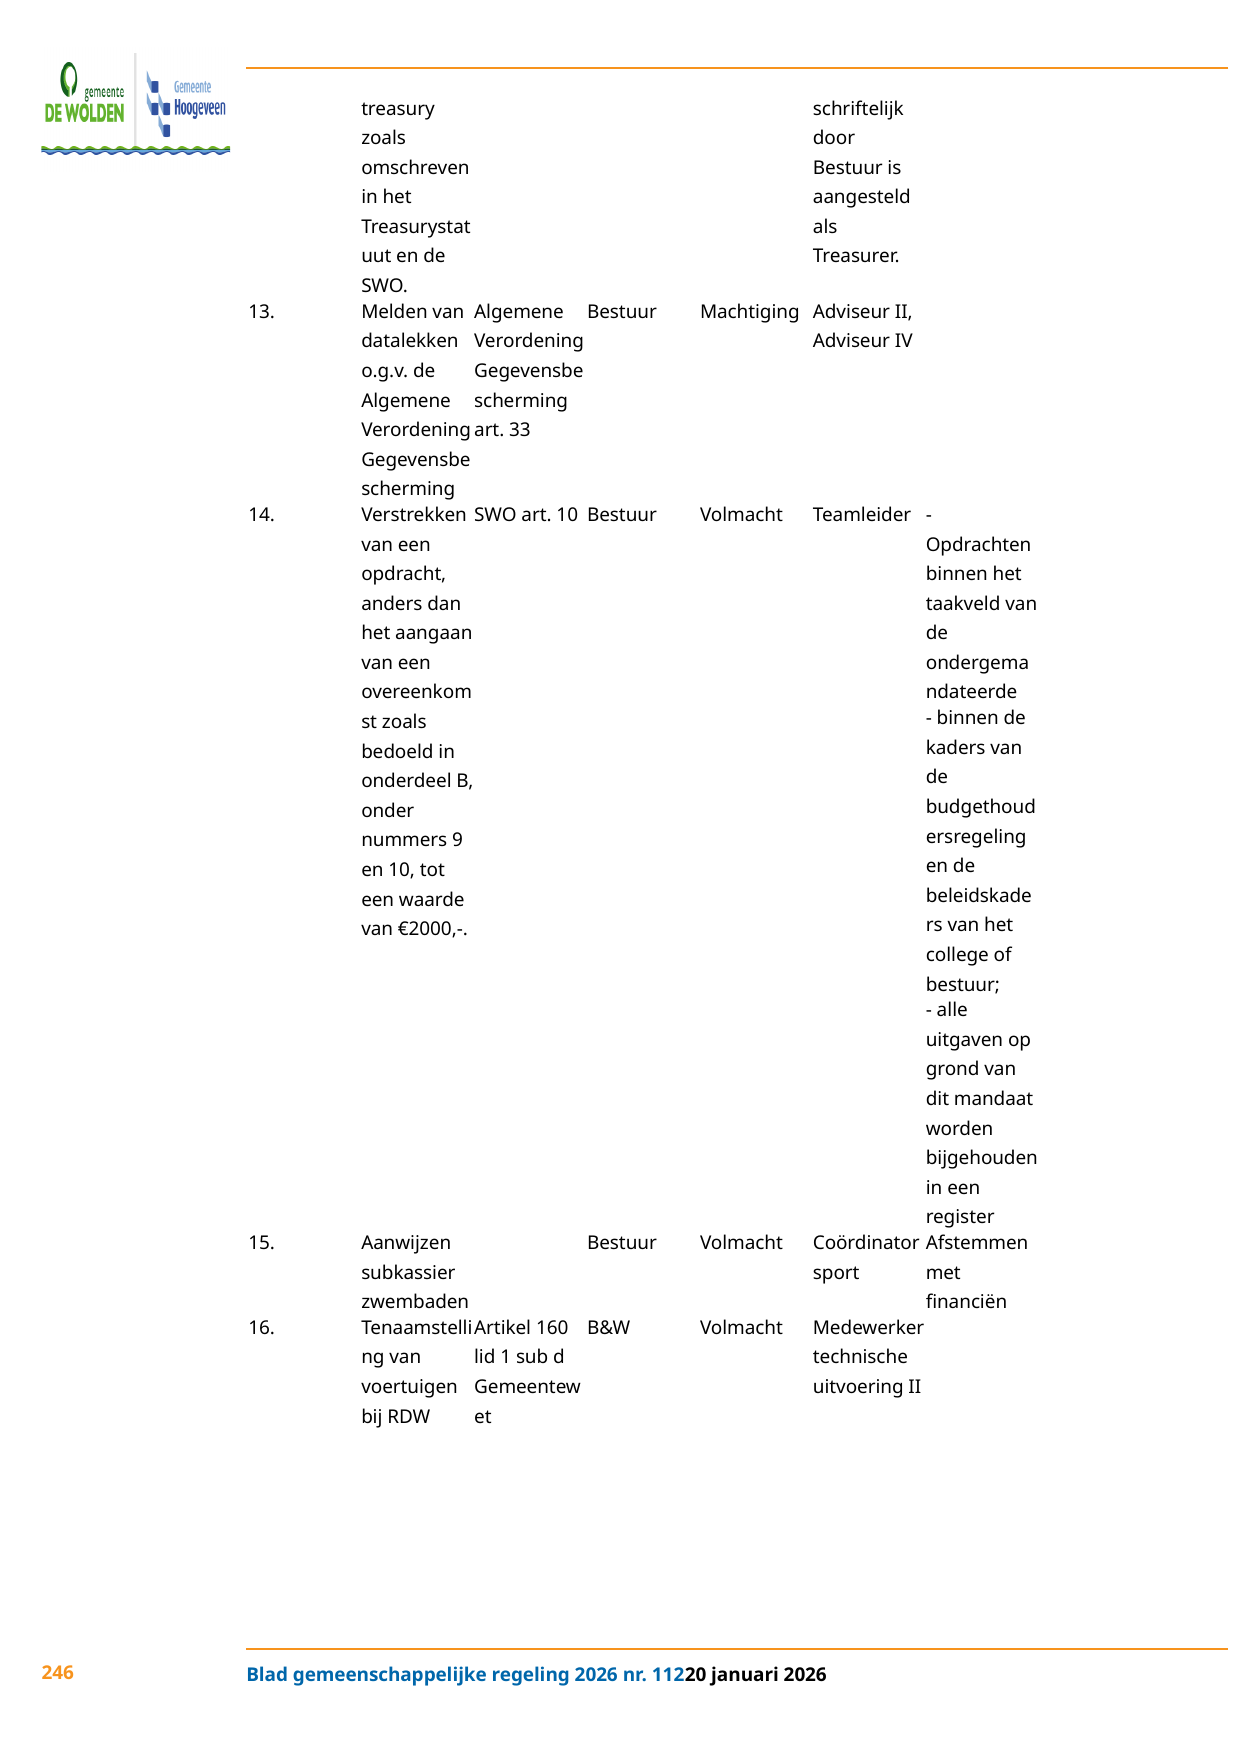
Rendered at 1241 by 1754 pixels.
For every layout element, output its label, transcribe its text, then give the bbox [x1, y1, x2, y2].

table_cell SWO art. 10 [474, 501, 587, 1229]
table_cell Aanwijzen subkassier zwembaden [361, 1229, 474, 1314]
table_cell Verstrekken van een opdracht, anders dan het aangaan van een overeenkomst zoals bedoeld in onderdeel B, onder nummers 9 en 10, tot een waarde van €2000,-. [361, 501, 474, 1229]
table_cell Volmacht [700, 1229, 813, 1314]
picture [41, 47, 231, 172]
table_cell 13. [248, 298, 361, 501]
table_cell [1039, 95, 1152, 298]
table_cell B&W [587, 1314, 700, 1429]
table_cell [248, 95, 361, 298]
table_cell 16. [248, 1314, 361, 1429]
table_cell - binnen de kaders van de budgethoudersregeling en de beleidskaders van het college of bestuur; [926, 705, 1038, 996]
table_cell Bestuur [587, 1229, 700, 1314]
table_cell Volmacht [700, 1314, 813, 1429]
table_cell [700, 95, 813, 298]
table_cell [474, 95, 587, 298]
table_cell [474, 1229, 587, 1314]
table_cell 14. [248, 501, 361, 1229]
table_cell - alle uitgaven op grond van dit mandaat worden bijgehouden in een register [926, 996, 1038, 1229]
table_cell Bestuur [587, 501, 700, 1229]
table_cell 15. [248, 1229, 361, 1314]
table_cell - Opdrachten binnen het taakveld van de ondergemandateerde [926, 501, 1038, 704]
table_cell [926, 1314, 1038, 1429]
table_cell Teamleider [813, 501, 926, 1229]
table_cell treasury zoals omschreven in het Treasurystatuut en de SWO. [361, 95, 474, 298]
table_cell [587, 95, 700, 298]
table_cell Afstemmen met financiën [926, 1229, 1038, 1314]
table_cell Medewerker technische uitvoering II [813, 1314, 926, 1429]
table_cell [926, 95, 1038, 298]
table_cell Algemene Verordening Gegevensbescherming art. 33 [474, 298, 587, 501]
table_cell Bestuur [587, 298, 700, 501]
table_cell Tenaamstelling van voertuigen bij RDW [361, 1314, 474, 1429]
table_cell Melden van datalekken o.g.v. de Algemene Verordening Gegevensbescherming [361, 298, 474, 501]
table_cell Volmacht [700, 501, 813, 1229]
table_cell [926, 298, 1038, 501]
table_cell Machtiging [700, 298, 813, 501]
table_cell Artikel 160 lid 1 sub d Gemeentewet [474, 1314, 587, 1429]
table_cell Adviseur II, Adviseur IV [813, 298, 926, 501]
table_cell schriftelijk door Bestuur is aangesteld als Treasurer. [813, 95, 926, 298]
table_cell Coördinator sport [813, 1229, 926, 1314]
